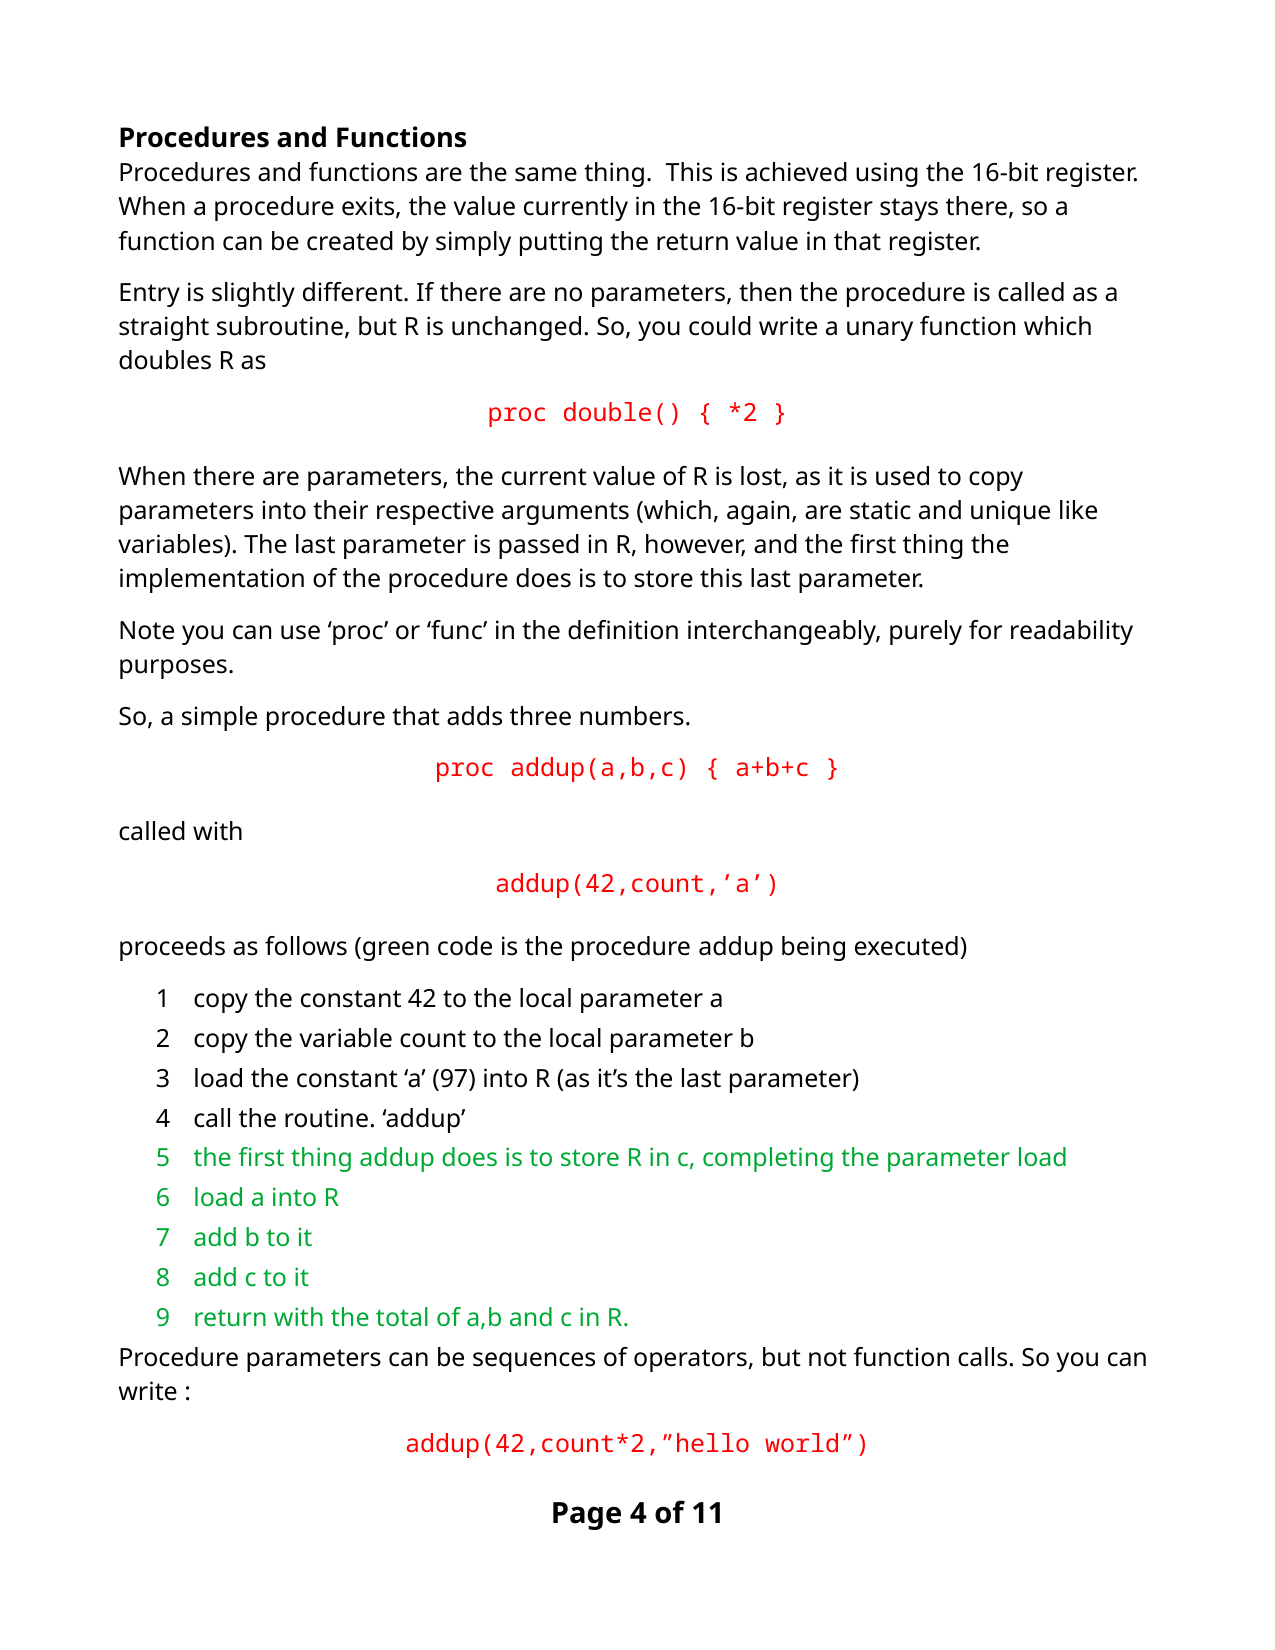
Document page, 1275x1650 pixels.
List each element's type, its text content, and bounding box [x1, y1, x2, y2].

text Entry is slightly different. If there are no parameters, then the procedure is called as a straight subroutine, but R is unchanged. So, you could write a unary function which doubles R as [118, 275, 1157, 377]
list add b to it [156, 1220, 1157, 1254]
subtitle Procedures and Functions [118, 118, 1157, 155]
text Procedures and functions are the same thing. This is achieved using the 16-bit register. When a procedure exits, the value currently in the 16-bit register stays there, so a function can be created by simply putting the return value in that register. [118, 155, 1157, 257]
list load a into R [156, 1180, 1157, 1214]
text So, a simple procedure that adds three numbers. [118, 698, 1157, 732]
list call the routine. ‘addup’ [156, 1100, 1157, 1134]
text addup(42,count,’A’) [118, 865, 1157, 899]
text When there are parameters, the current value of R is lost, as it is used to copy parameters into their respective arguments (which, again, are static and unique like variables). The last parameter is passed in R, however, and the first thing the implementation of the procedure does is to store this last parameter. [118, 458, 1157, 594]
text Procedure parameters can be sequences of operators, but not function calls. So you can write : [118, 1339, 1157, 1408]
list the first thing addup does is to store R in c, completing the parameter load [156, 1140, 1157, 1174]
list copy the variable count to the local parameter b [156, 1020, 1157, 1054]
text proc double() { *2 } [118, 395, 1157, 429]
text Note you can use ‘proc’ or ‘func’ in the definition interchangeably, purely for readability purposes. [118, 612, 1157, 680]
text called with [118, 813, 1157, 847]
text Proc addup(a,b,c) { a+b+c } [118, 750, 1157, 784]
text proceeds as follows (green code is the procedure addup being executed) [118, 929, 1157, 963]
list load the constant ‘a’ (97) into R (as it’s the last parameter) [156, 1060, 1157, 1094]
list copy the constant 42 to the local parameter a [156, 981, 1157, 1014]
list return with the total of a,b and c in R. [156, 1300, 1157, 1334]
list add c to it [156, 1260, 1157, 1294]
text addup(42,count*2,”Hello world”) [118, 1425, 1157, 1459]
